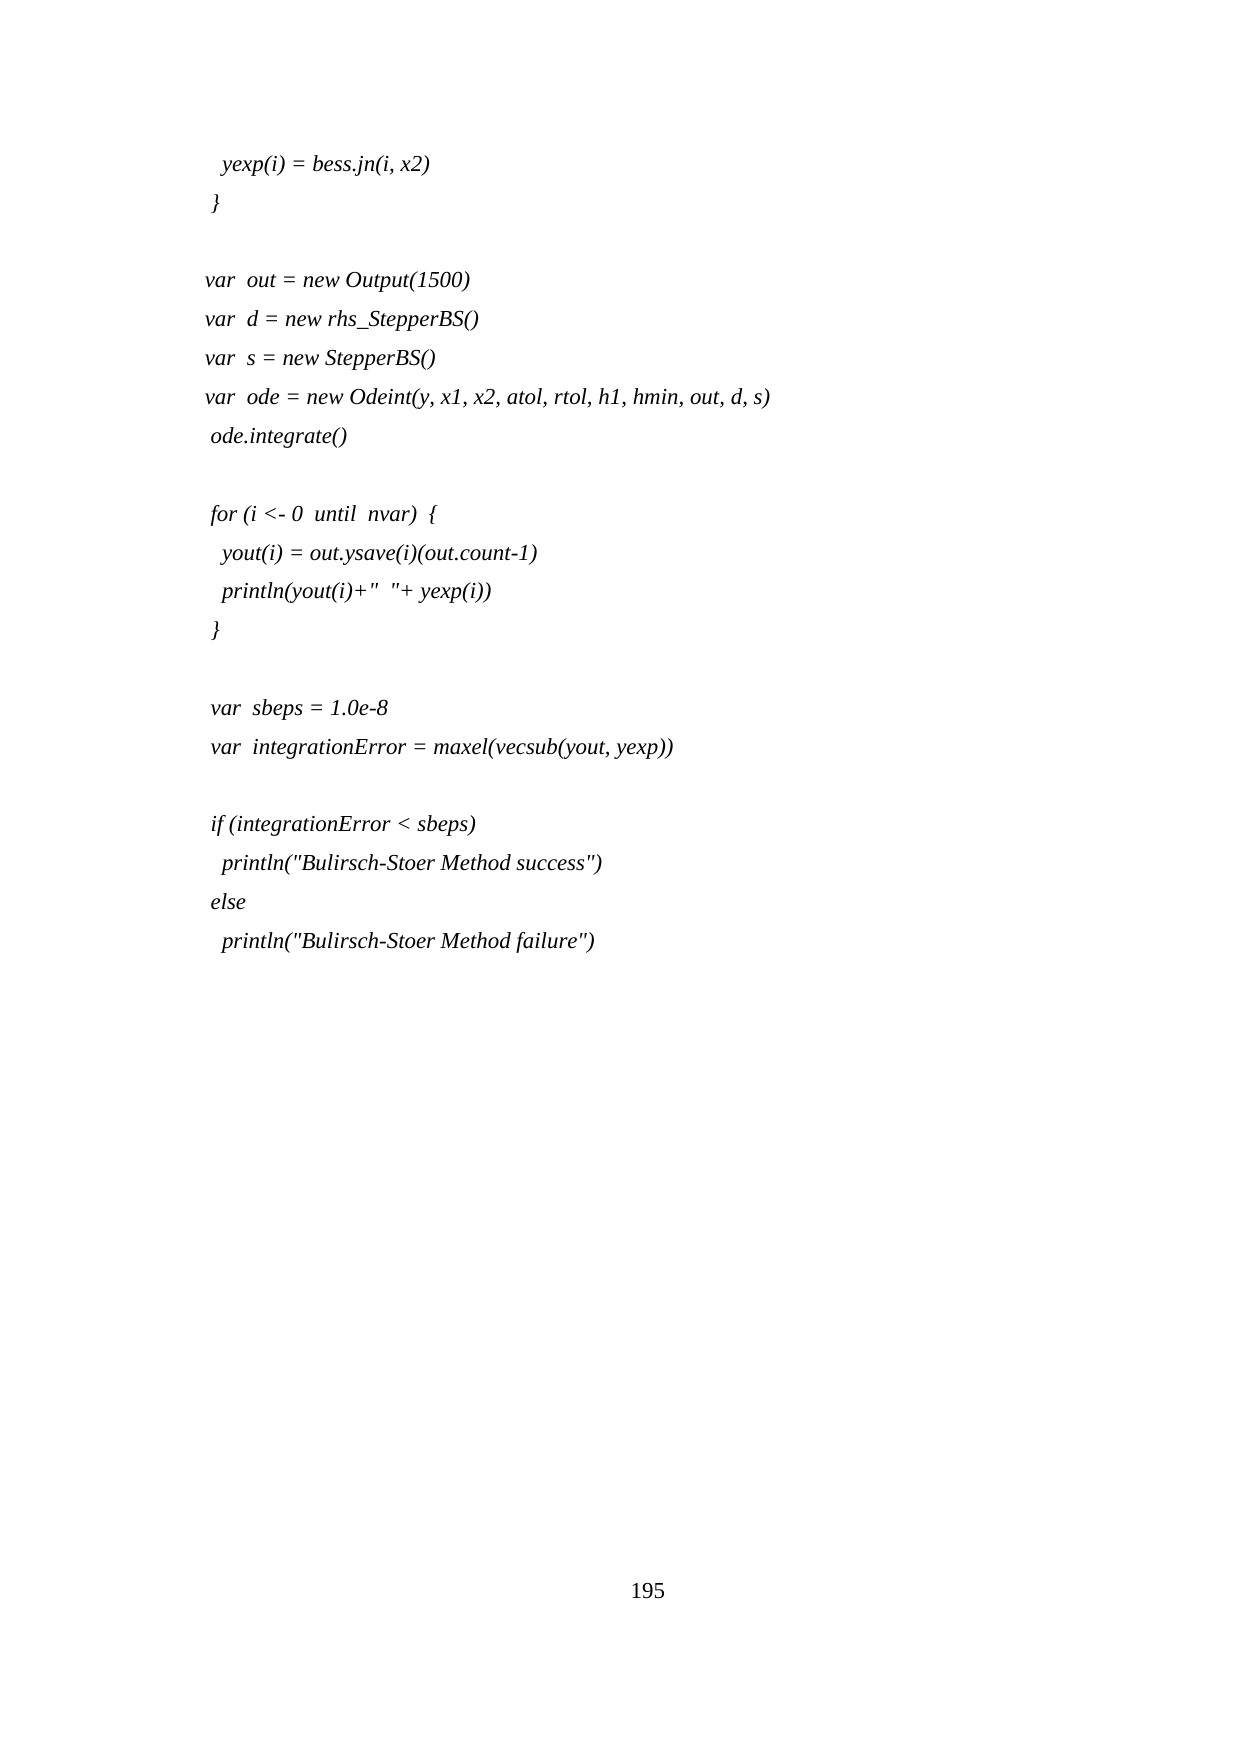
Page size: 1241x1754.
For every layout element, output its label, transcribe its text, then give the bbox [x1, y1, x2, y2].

text var ode = new Odeint(y, x1, x2, atol, rtol, h1, hmin, out, d, s) [187, 383, 1108, 409]
text println("Bulirsch-Stoer Method failure") [187, 927, 1108, 953]
text println("Bulirsch-Stoer Method success") [187, 849, 1108, 876]
text } [187, 189, 1108, 215]
text println(yout(i)+" "+ yexp(i)) [187, 577, 1108, 604]
text } [187, 616, 1108, 643]
text ode.integrate() [187, 422, 1108, 448]
text yexp(i) = bess.jn(i, x2) [187, 150, 1108, 176]
text for (i <- 0 until nvar) { [187, 500, 1108, 526]
text var d = new rhs_StepperBS() [187, 305, 1108, 332]
text var integrationError = maxel(vecsub(yout, yexp)) [187, 733, 1108, 759]
text var out = new Output(1500) [187, 267, 1108, 293]
text if (integrationError < sbeps) [187, 811, 1108, 837]
text yout(i) = out.ysave(i)(out.count-1) [187, 538, 1108, 565]
text var s = new StepperBS() [187, 344, 1108, 371]
text else [187, 888, 1108, 914]
text var sbeps = 1.0e-8 [187, 694, 1108, 720]
